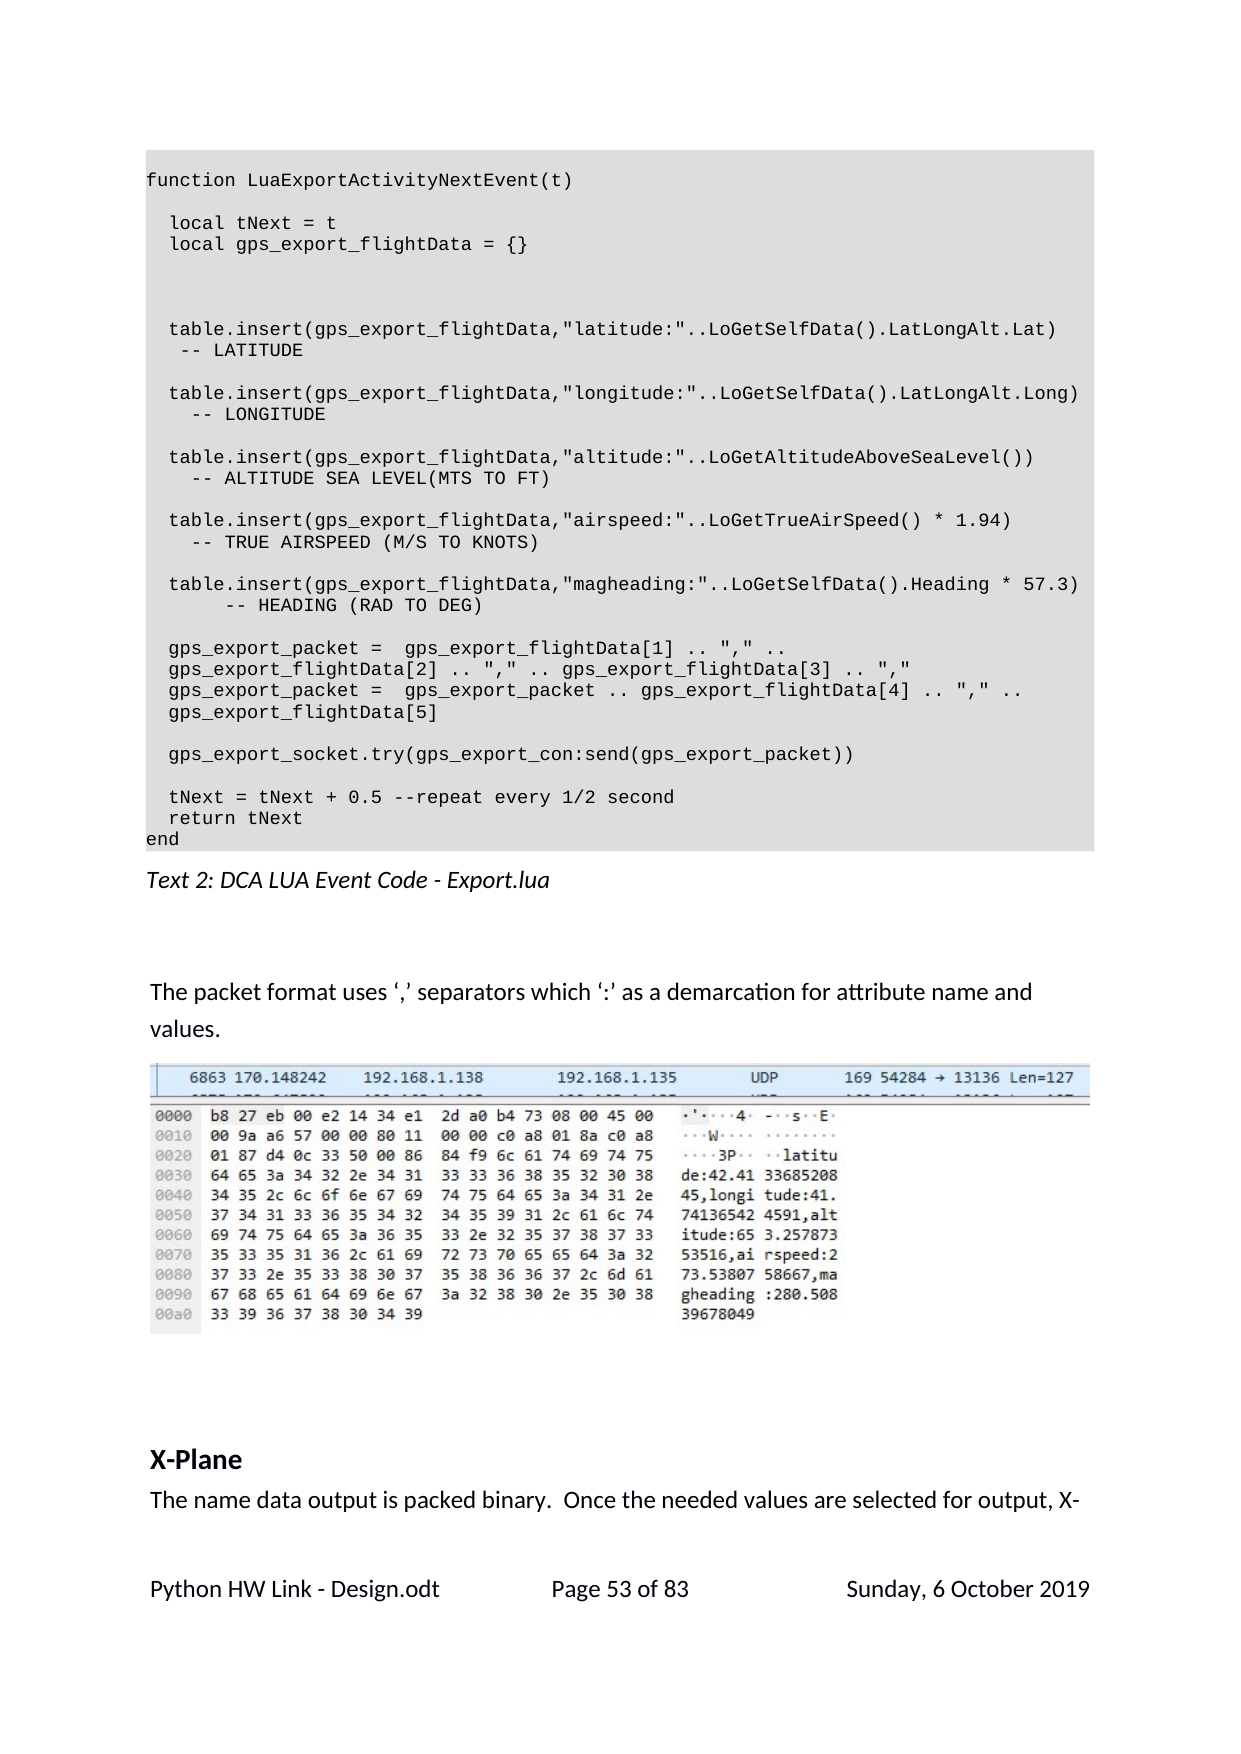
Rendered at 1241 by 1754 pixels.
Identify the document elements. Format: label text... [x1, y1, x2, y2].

text Text 2: DCA LUA Event Code - Export.lua [146, 852, 1094, 894]
subtitle X-Plane [150, 1441, 1090, 1476]
text The name data output is packed binary. Once the needed values are selected for output, X- [150, 1485, 1090, 1515]
picture [150, 1063, 1091, 1334]
text The packet format uses ‘,’ separators which ‘:’ as a demarcation for attribute name and values. [150, 976, 1090, 1043]
